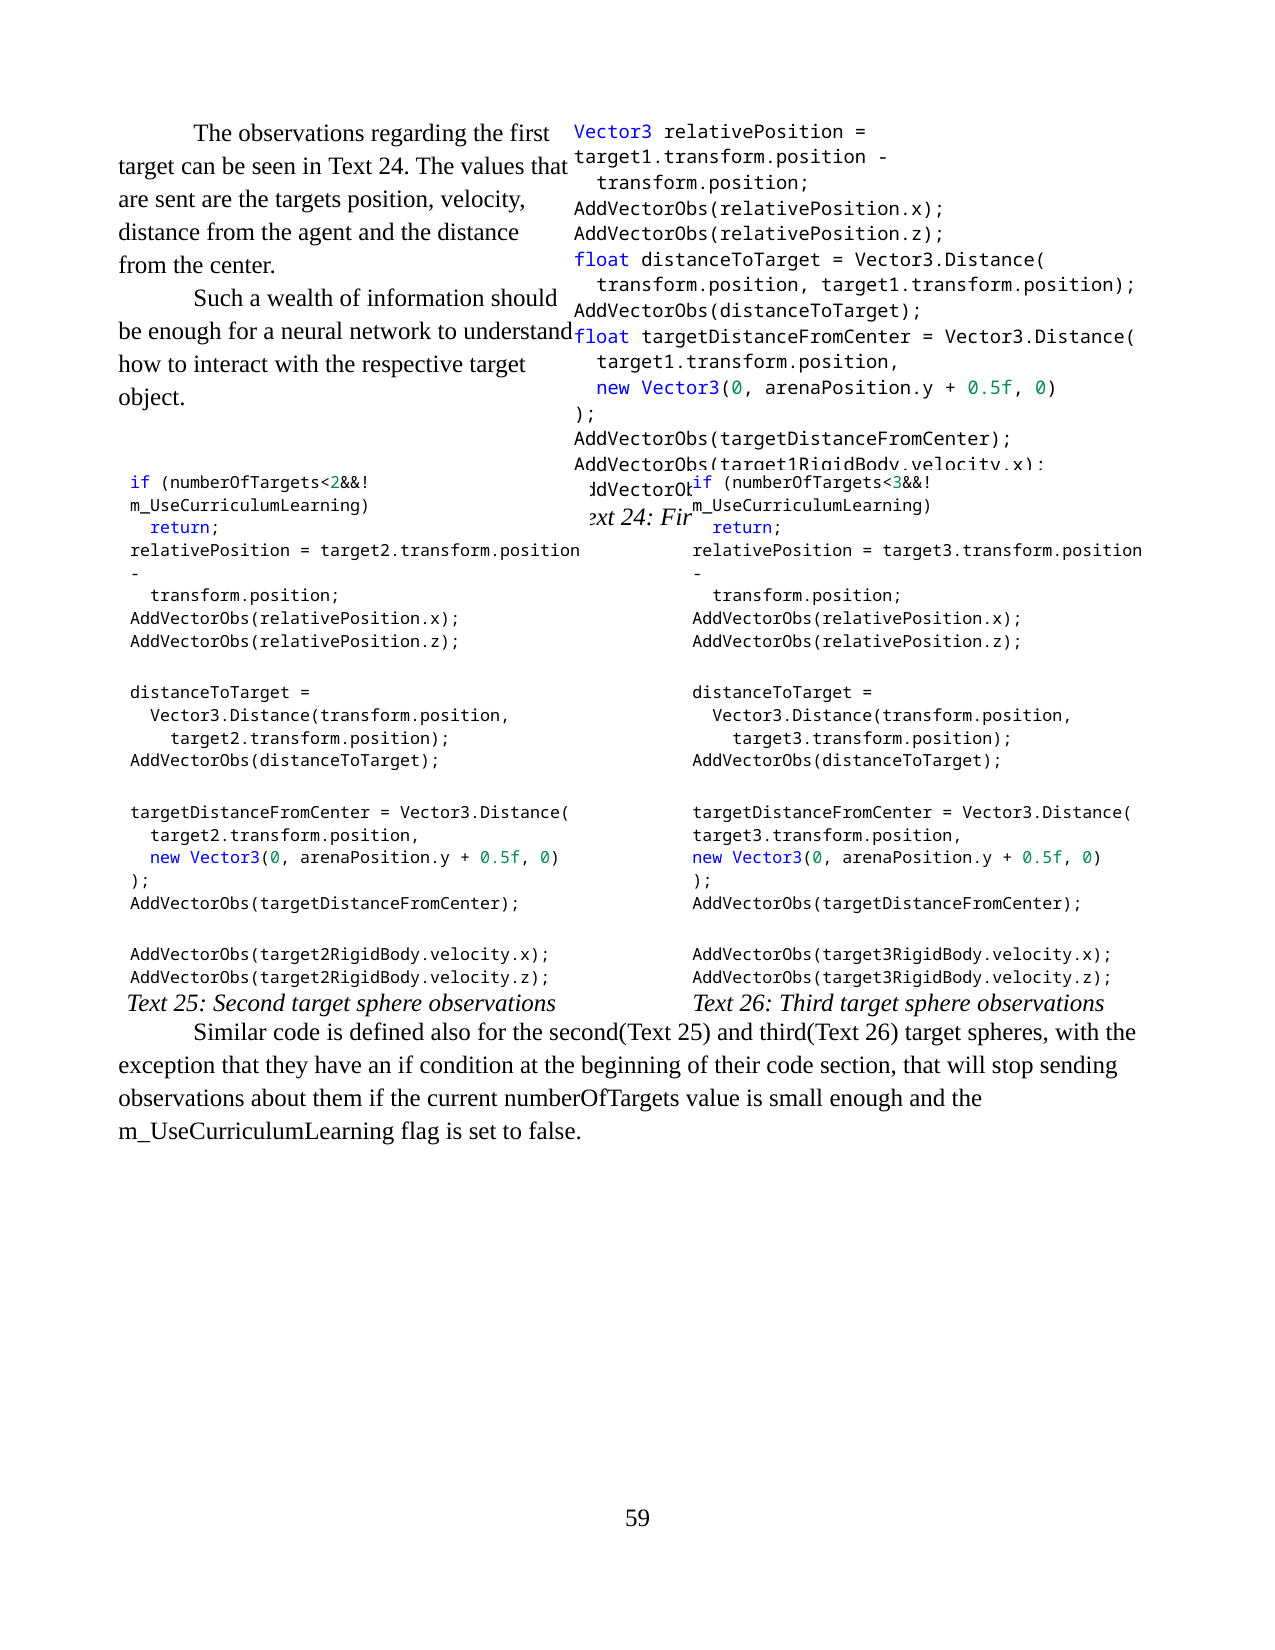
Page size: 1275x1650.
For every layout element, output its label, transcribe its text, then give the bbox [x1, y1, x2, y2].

text Text 24: First target sphere observations [574, 130, 1144, 531]
text Similar code is defined also for the second(Text 25) and third(Text 26) target spheres, with the exception that they have an if condition at the beginning of their code section, that will stop sending observations about them if the current numberOfTargets value is small enough and the m_UseCurriculumLearning flag is set to false. [118, 448, 1157, 1145]
text Such a wealth of information should be enough for a neural network to understand how to interact with the respective target object. [118, 283, 574, 411]
text Text 25: Second target sphere observations [126, 483, 590, 1017]
text The observations regarding the first target can be seen in Text 24. The values that are sent are the targets position, velocity, distance from the agent and the distance from the center. [118, 118, 1157, 279]
text Text 26: Third target sphere observations [692, 483, 1149, 1017]
